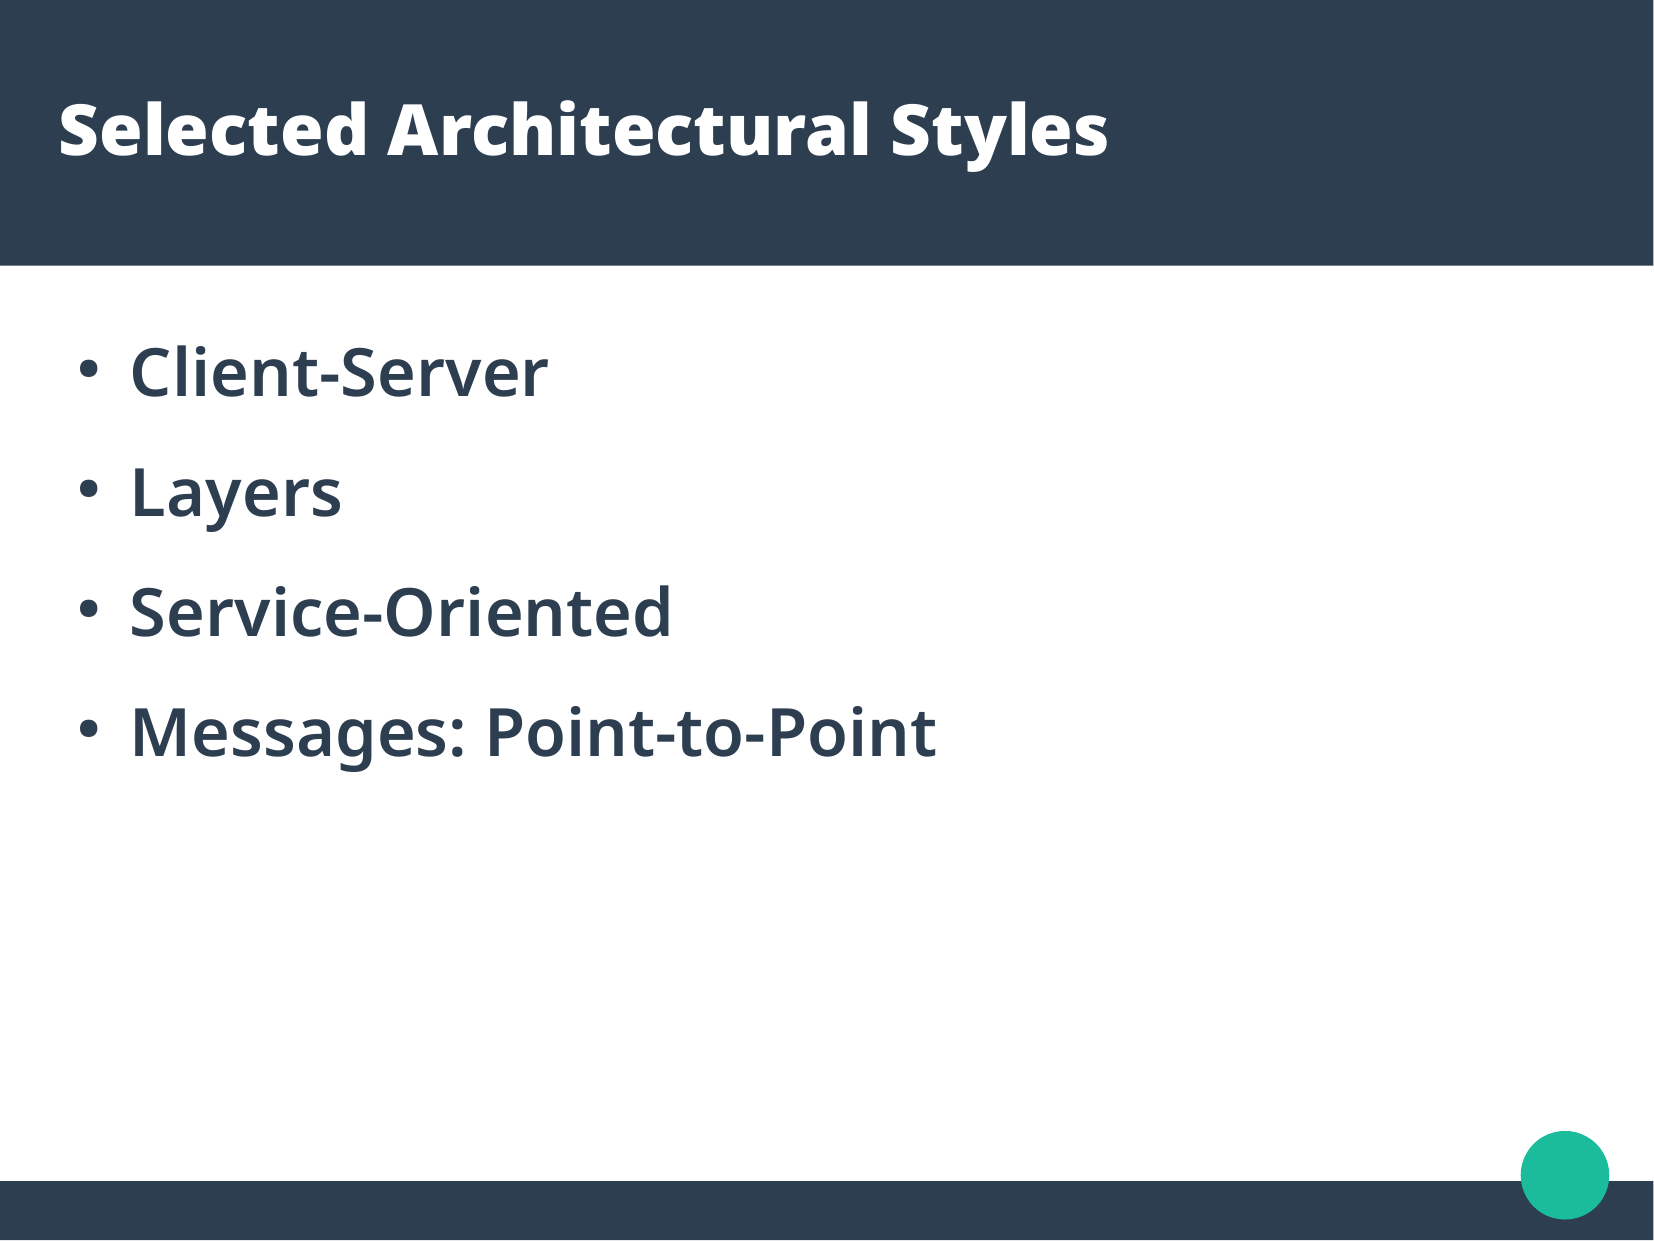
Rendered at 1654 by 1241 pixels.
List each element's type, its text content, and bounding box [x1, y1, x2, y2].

list Client-Server Layers Service-Oriented Messages: Point-to-Point [59, 324, 1595, 1152]
title Selected Architectural Styles [59, 49, 1595, 207]
